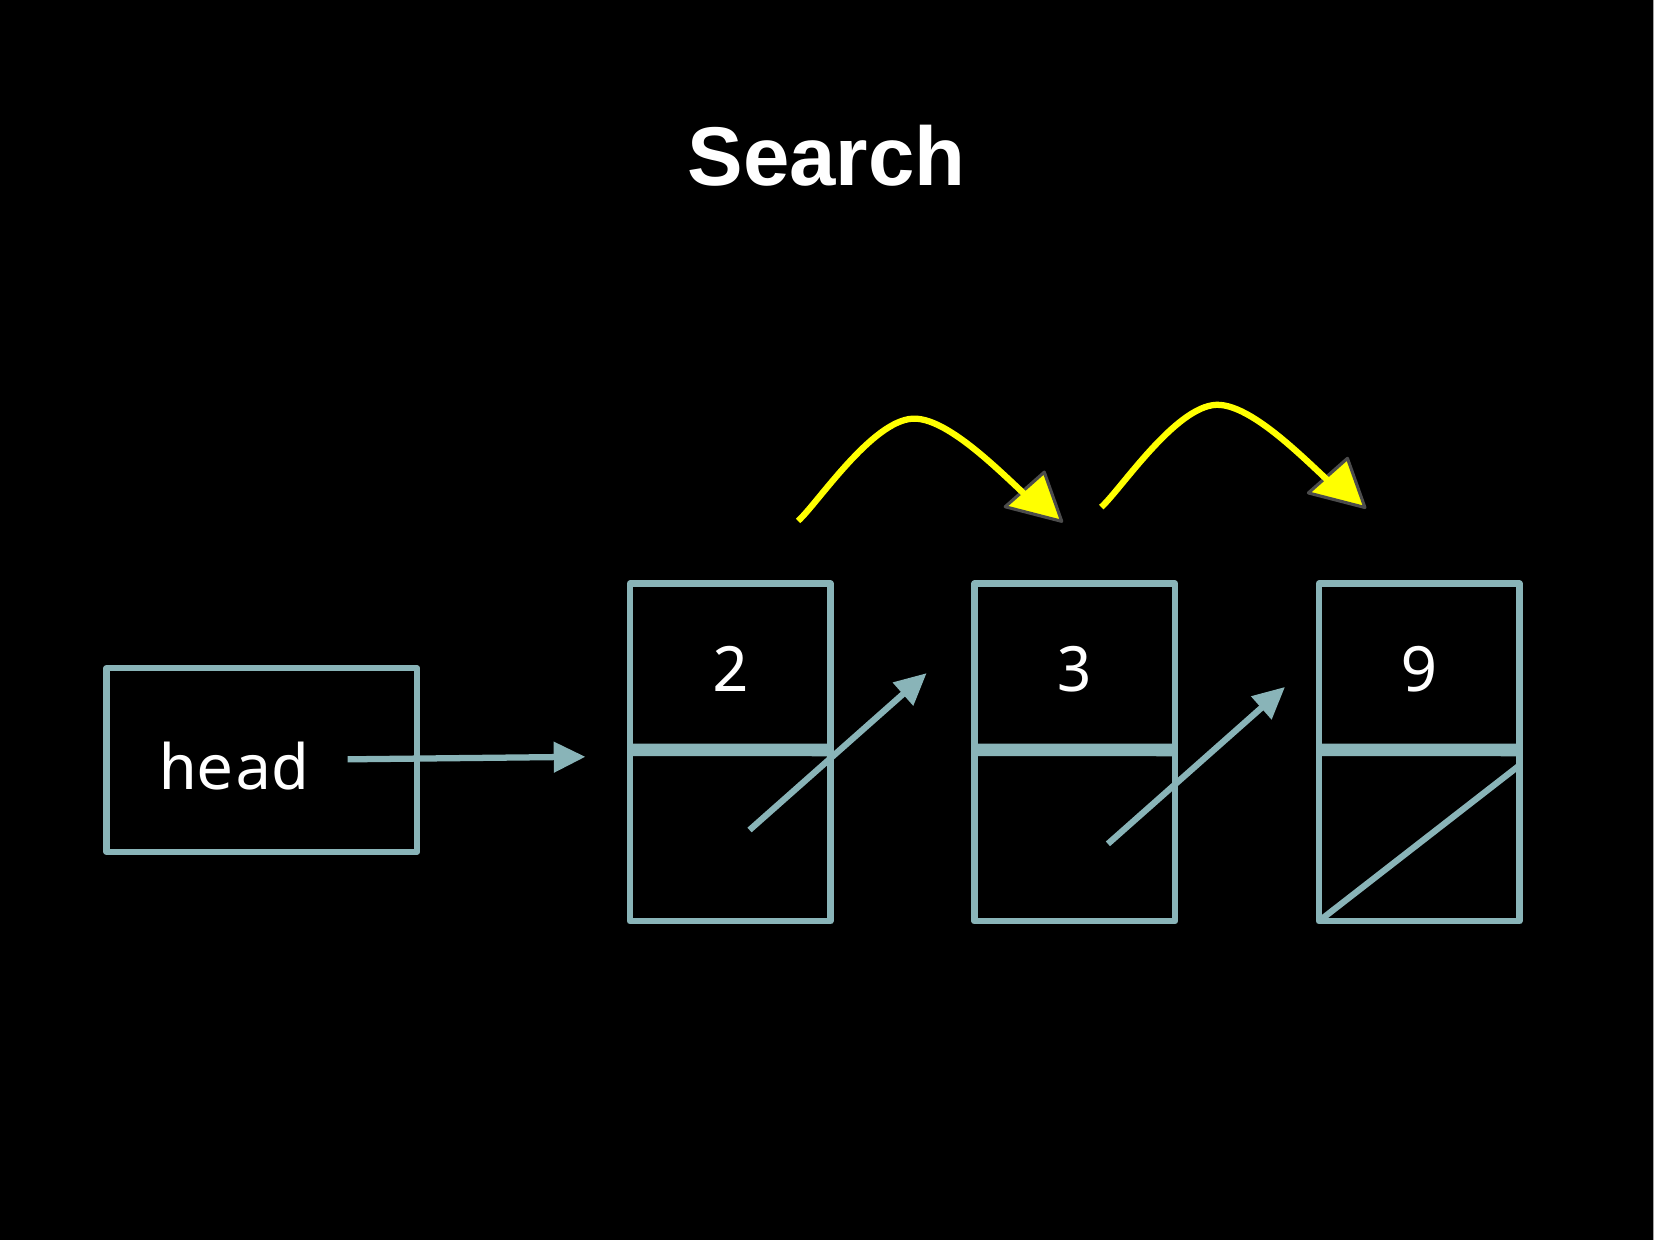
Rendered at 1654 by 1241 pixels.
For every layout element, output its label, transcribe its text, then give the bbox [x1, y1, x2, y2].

text_box [1308, 458, 1365, 508]
text_box 3 [1040, 613, 1136, 709]
text_box Search [109, 46, 1545, 278]
text_box 9 [1385, 613, 1481, 709]
text_box [1005, 472, 1062, 522]
text_box head [144, 712, 361, 808]
text_box 2 [696, 613, 792, 709]
